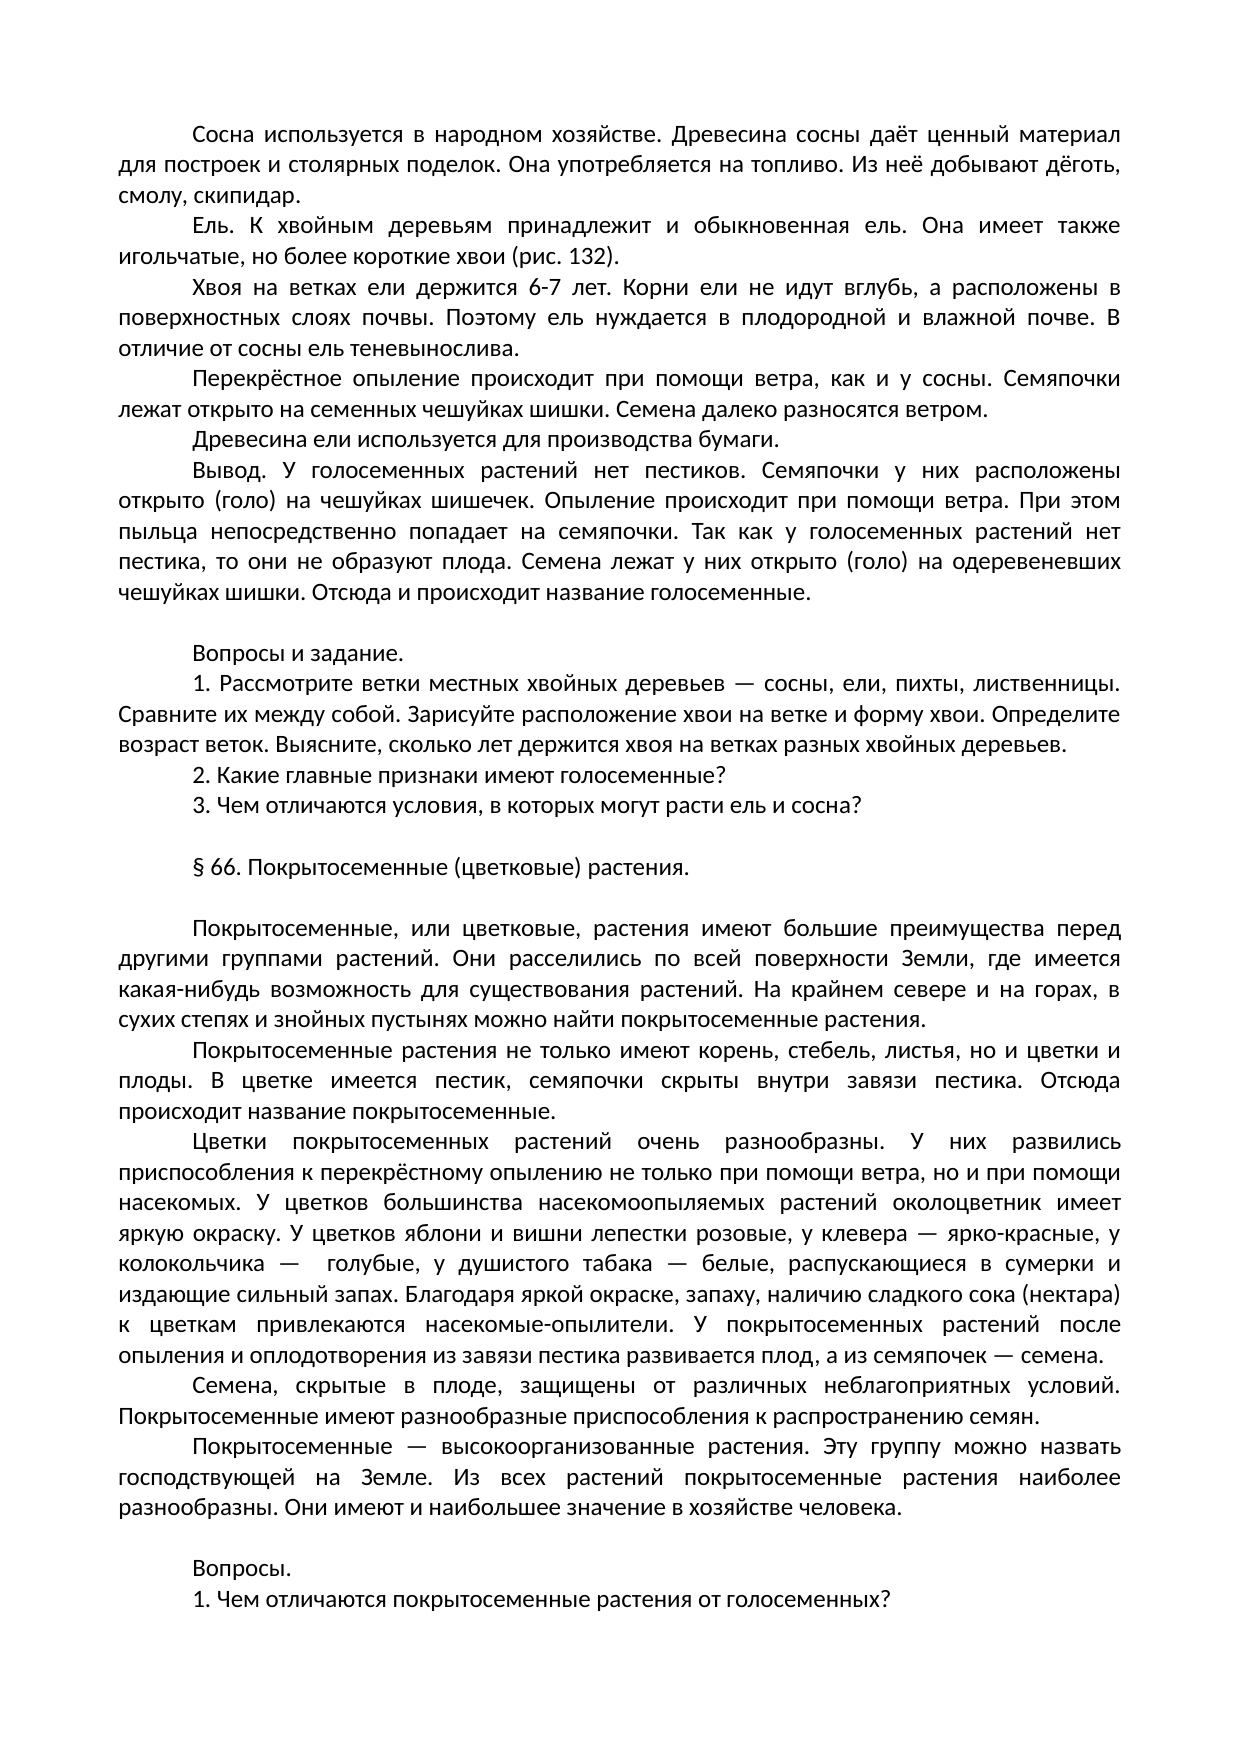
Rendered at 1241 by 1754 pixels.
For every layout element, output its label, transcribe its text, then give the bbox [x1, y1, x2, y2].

text Вывод. У голосеменных растений нет пестиков. Семяпочки у них расположены открыто (голо) на чешуйках шишечек. Опыление происходит при помощи ветра. При этом пыльца непосредственно попадает на семяпочки. Так как у голосеменных растений нет пестика, то они не образуют плода. Семена лежат у них открыто (голо) на одеревеневших чешуйках шишки. Отсюда и происходит название голосеменные. [118, 454, 1122, 606]
text Покрытосеменные — высокоорганизованные растения. Эту группу можно назвать господствующей на Земле. Из всех растений покрытосеменные растения наиболее разнообразны. Они имеют и наибольшее значение в хозяйстве человека. [118, 1431, 1122, 1522]
text Цветки покрытосеменных растений очень разнообразны. У них развились приспособления к перекрёстному опылению не только при помощи ветра, но и при помощи насекомых. У цветков большинства насекомоопыляемых растений околоцветник имеет яркую окраску. У цветков яблони и вишни лепестки розовые, у клевера — ярко-красные, у колокольчика — голубые, у душистого табака — белые, распускающиеся в сумерки и издающие сильный запах. Благодаря яркой окраске, запаху, наличию сладкого сока (нектара) к цветкам привлекаются насекомые-опылители. У покрытосеменных растений после опыления и оплодотворения из завязи пестика развивается плод, а из семяпочек — семена. [118, 1125, 1122, 1369]
text Вопросы. [118, 1553, 1122, 1583]
text Покрытосеменные растения не только имеют корень, стебель, листья, но и цветки и плоды. В цветке имеется пестик, семяпочки скрыты внутри завязи пестика. Отсюда происходит название покрытосеменные. [118, 1034, 1122, 1125]
text § 66. Покрытосеменные (цветковые) растения. [118, 851, 1122, 881]
text Древесина ели используется для производства бумаги. [118, 423, 1122, 454]
text Хвоя на ветках ели держится 6-7 лет. Корни ели не идут вглубь, а расположены в поверхностных слоях почвы. Поэтому ель нуждается в плодородной и влажной почве. В отличие от сосны ель теневынослива. [118, 271, 1122, 362]
text 2. Какие главные признаки имеют голосеменные? [118, 759, 1122, 789]
text 1. Чем отличаются покрытосеменные растения от голосеменных? [118, 1583, 1122, 1614]
text Ель. К хвойным деревьям принадлежит и обыкновенная ель. Она имеет также игольчатые, но более короткие хвои (рис. 132). [118, 210, 1122, 271]
text Семена, скрытые в плоде, защищены от различных неблагоприятных условий. Покрытосеменные имеют разнообразные приспособления к распространению семян. [118, 1369, 1122, 1431]
text 3. Чем отличаются условия, в которых могут расти ель и сосна? [118, 789, 1122, 820]
text Вопросы и задание. [118, 637, 1122, 667]
text Покрытосеменные, или цветковые, растения имеют большие преимущества перед другими группами растений. Они расселились по всей поверхности Земли, где имеется какая-нибудь возможность для существования растений. На крайнем севере и на горах, в сухих степях и знойных пустынях можно найти покрытосеменные растения. [118, 912, 1122, 1034]
text Сосна используется в народном хозяйстве. Древесина сосны даёт ценный материал для построек и столярных поделок. Она употребляется на топливо. Из неё добывают дёготь, смолу, скипидар. [118, 118, 1122, 210]
text 1. Рассмотрите ветки местных хвойных деревьев — сосны, ели, пихты, лиственницы. Сравните их между собой. Зарисуйте расположение хвои на ветке и форму хвои. Определите возраст веток. Выясните, сколько лет держится хвоя на ветках разных хвойных деревьев. [118, 667, 1122, 759]
text Перекрёстное опыление происходит при помощи ветра, как и у сосны. Семяпочки лежат открыто на семенных чешуйках шишки. Семена далеко разносятся ветром. [118, 362, 1122, 423]
